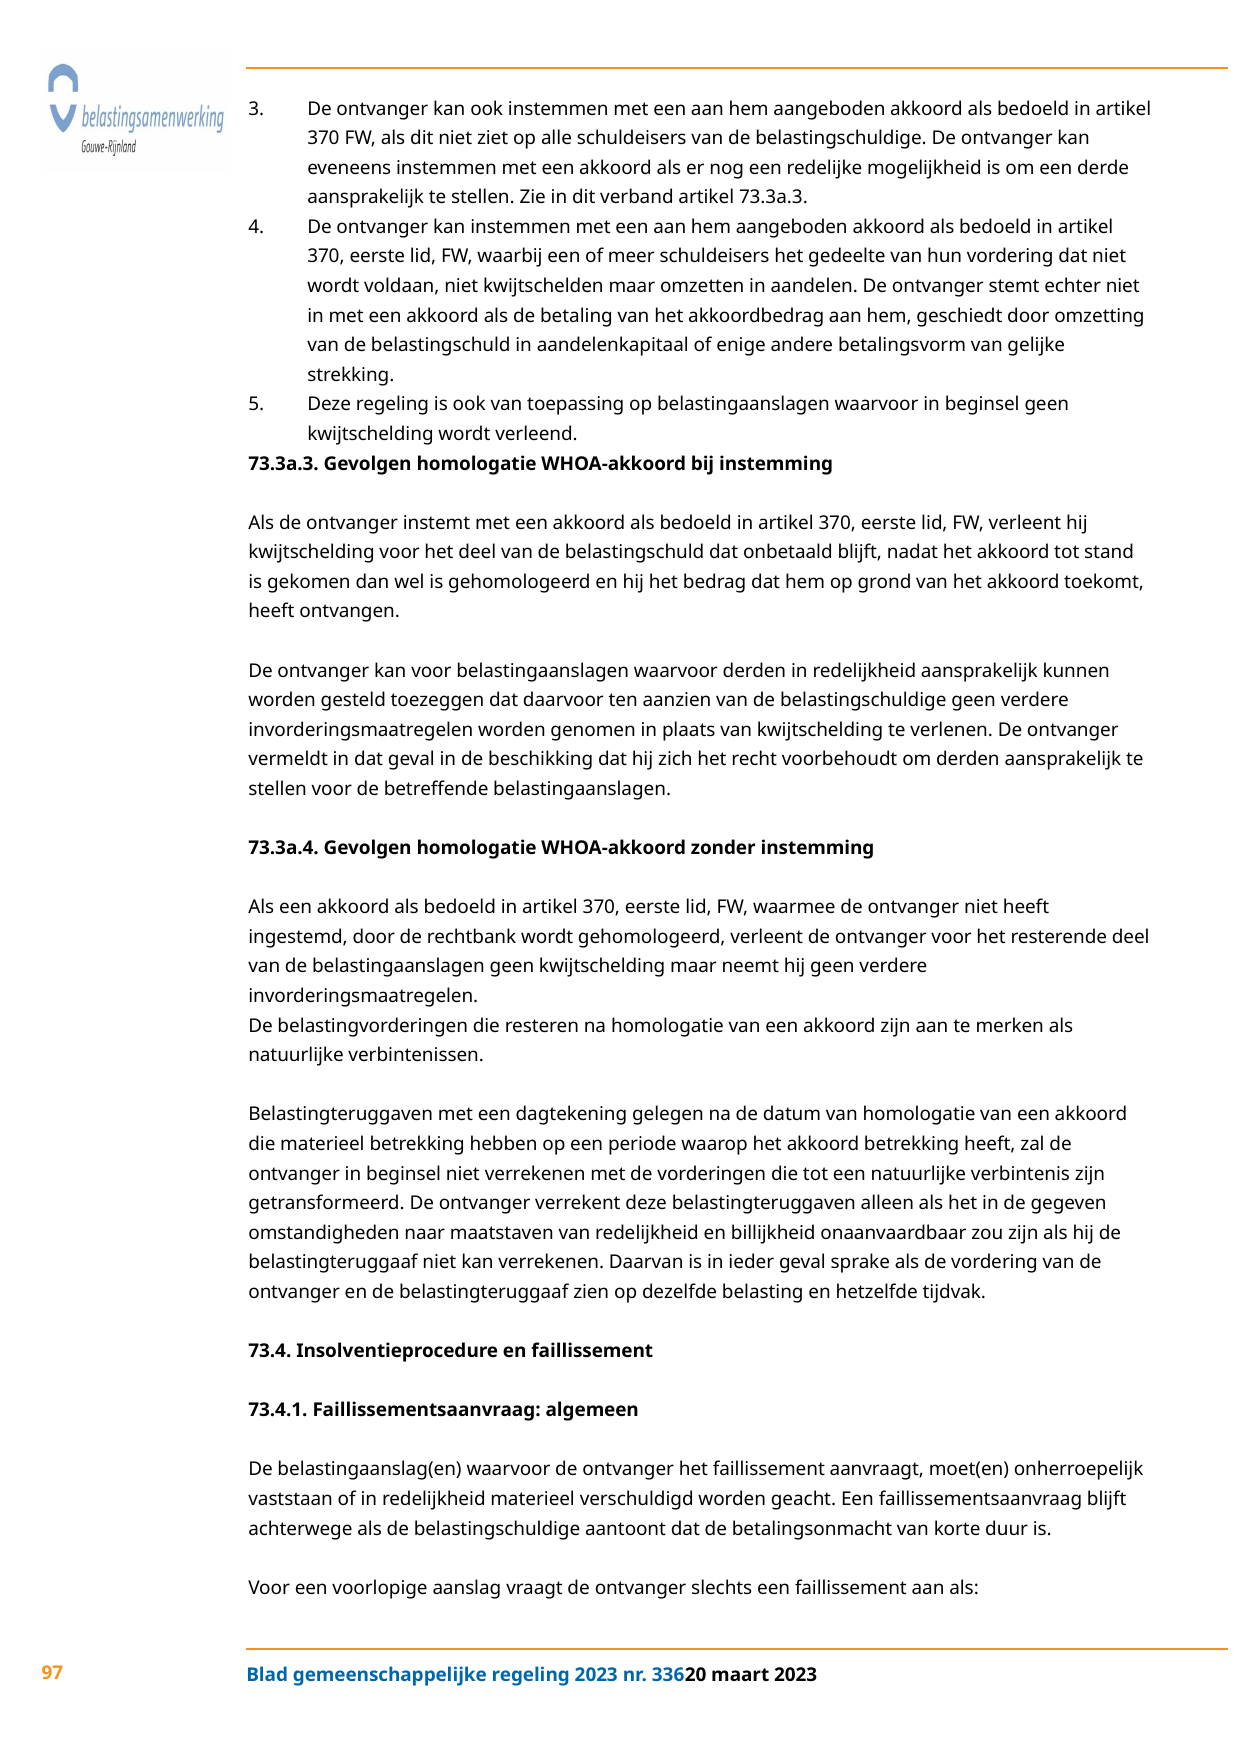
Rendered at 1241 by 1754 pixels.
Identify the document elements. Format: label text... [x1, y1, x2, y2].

list De ontvanger kan ook instemmen met een aan hem aangeboden akkoord als bedoeld in artikel 370 FW, als dit niet ziet op alle schuldeisers van de belastingschuldige. De ontvanger kan eveneens instemmen met een akkoord als er nog een redelijke mogelijkheid is om een derde aansprakelijk te stellen. Zie in dit verband artikel 73.3a.3. [248, 95, 1152, 209]
text De belastingaanslag(en) waarvoor de ontvanger het faillissement aanvraagt, moet(en) onherroepelijk vaststaan of in redelijkheid materieel verschuldigd worden geacht. Een faillissementsaanvraag blijft achterwege als de belastingschuldige aantoont dat de betalingsonmacht van korte duur is. [248, 1456, 1152, 1541]
text De belastingvorderingen die resteren na homologatie van een akkoord zijn aan te merken als natuurlijke verbintenissen. [248, 1012, 1152, 1067]
list De ontvanger kan instemmen met een aan hem aangeboden akkoord als bedoeld in artikel 370, eerste lid, FW, waarbij een of meer schuldeisers het gedeelte van hun vordering dat niet wordt voldaan, niet kwijtschelden maar omzetten in aandelen. De ontvanger stemt echter niet in met een akkoord als de betaling van het akkoordbedrag aan hem, geschiedt door omzetting van de belastingschuld in aandelenkapitaal of enige andere betalingsvorm van gelijke strekking. [248, 213, 1152, 387]
text 73.4.1. Faillissementsaanvraag: algemeen [248, 1396, 1152, 1422]
text 73.3a.4. Gevolgen homologatie WHOA-akkoord zonder instemming [248, 834, 1152, 860]
text Voor een voorlopige aanslag vraagt de ontvanger slechts een faillissement aan als: [248, 1574, 1152, 1600]
text Als een akkoord als bedoeld in artikel 370, eerste lid, FW, waarmee de ontvanger niet heeft ingestemd, door de rechtbank wordt gehomologeerd, verleent de ontvanger voor het resterende deel van de belastingaanslagen geen kwijtschelding maar neemt hij geen verdere invorderingsmaatregelen. [248, 893, 1152, 1008]
picture [41, 47, 231, 172]
list Deze regeling is ook van toepassing op belastingaanslagen waarvoor in beginsel geen kwijtschelding wordt verleend. [248, 391, 1152, 446]
text De ontvanger kan voor belastingaanslagen waarvoor derden in redelijkheid aansprakelijk kunnen worden gesteld toezeggen dat daarvoor ten aanzien van de belastingschuldige geen verdere invorderingsmaatregelen worden genomen in plaats van kwijtschelding te verlenen. De ontvanger vermeldt in dat geval in de beschikking dat hij zich het recht voorbehoudt om derden aansprakelijk te stellen voor de betreffende belastingaanslagen. [248, 657, 1152, 801]
text 73.4. Insolventieprocedure en faillissement [248, 1337, 1152, 1363]
text Als de ontvanger instemt met een akkoord als bedoeld in artikel 370, eerste lid, FW, verleent hij kwijtschelding voor het deel van de belastingschuld dat onbetaald blijft, nadat het akkoord tot stand is gekomen dan wel is gehomologeerd en hij het bedrag dat hem op grond van het akkoord toekomt, heeft ontvangen. [248, 509, 1152, 623]
text Belastingteruggaven met een dagtekening gelegen na de datum van homologatie van een akkoord die materieel betrekking hebben op een periode waarop het akkoord betrekking heeft, zal de ontvanger in beginsel niet verrekenen met de vorderingen die tot een natuurlijke verbintenis zijn getransformeerd. De ontvanger verrekent deze belastingteruggaven alleen als het in de gegeven omstandigheden naar maatstaven van redelijkheid en billijkheid onaanvaardbaar zou zijn als hij de belastingteruggaaf niet kan verrekenen. Daarvan is in ieder geval sprake als de vordering van de ontvanger en de belastingteruggaaf zien op dezelfde belasting en hetzelfde tijdvak. [248, 1101, 1152, 1304]
text 73.3a.3. Gevolgen homologatie WHOA-akkoord bij instemming [248, 450, 1152, 476]
